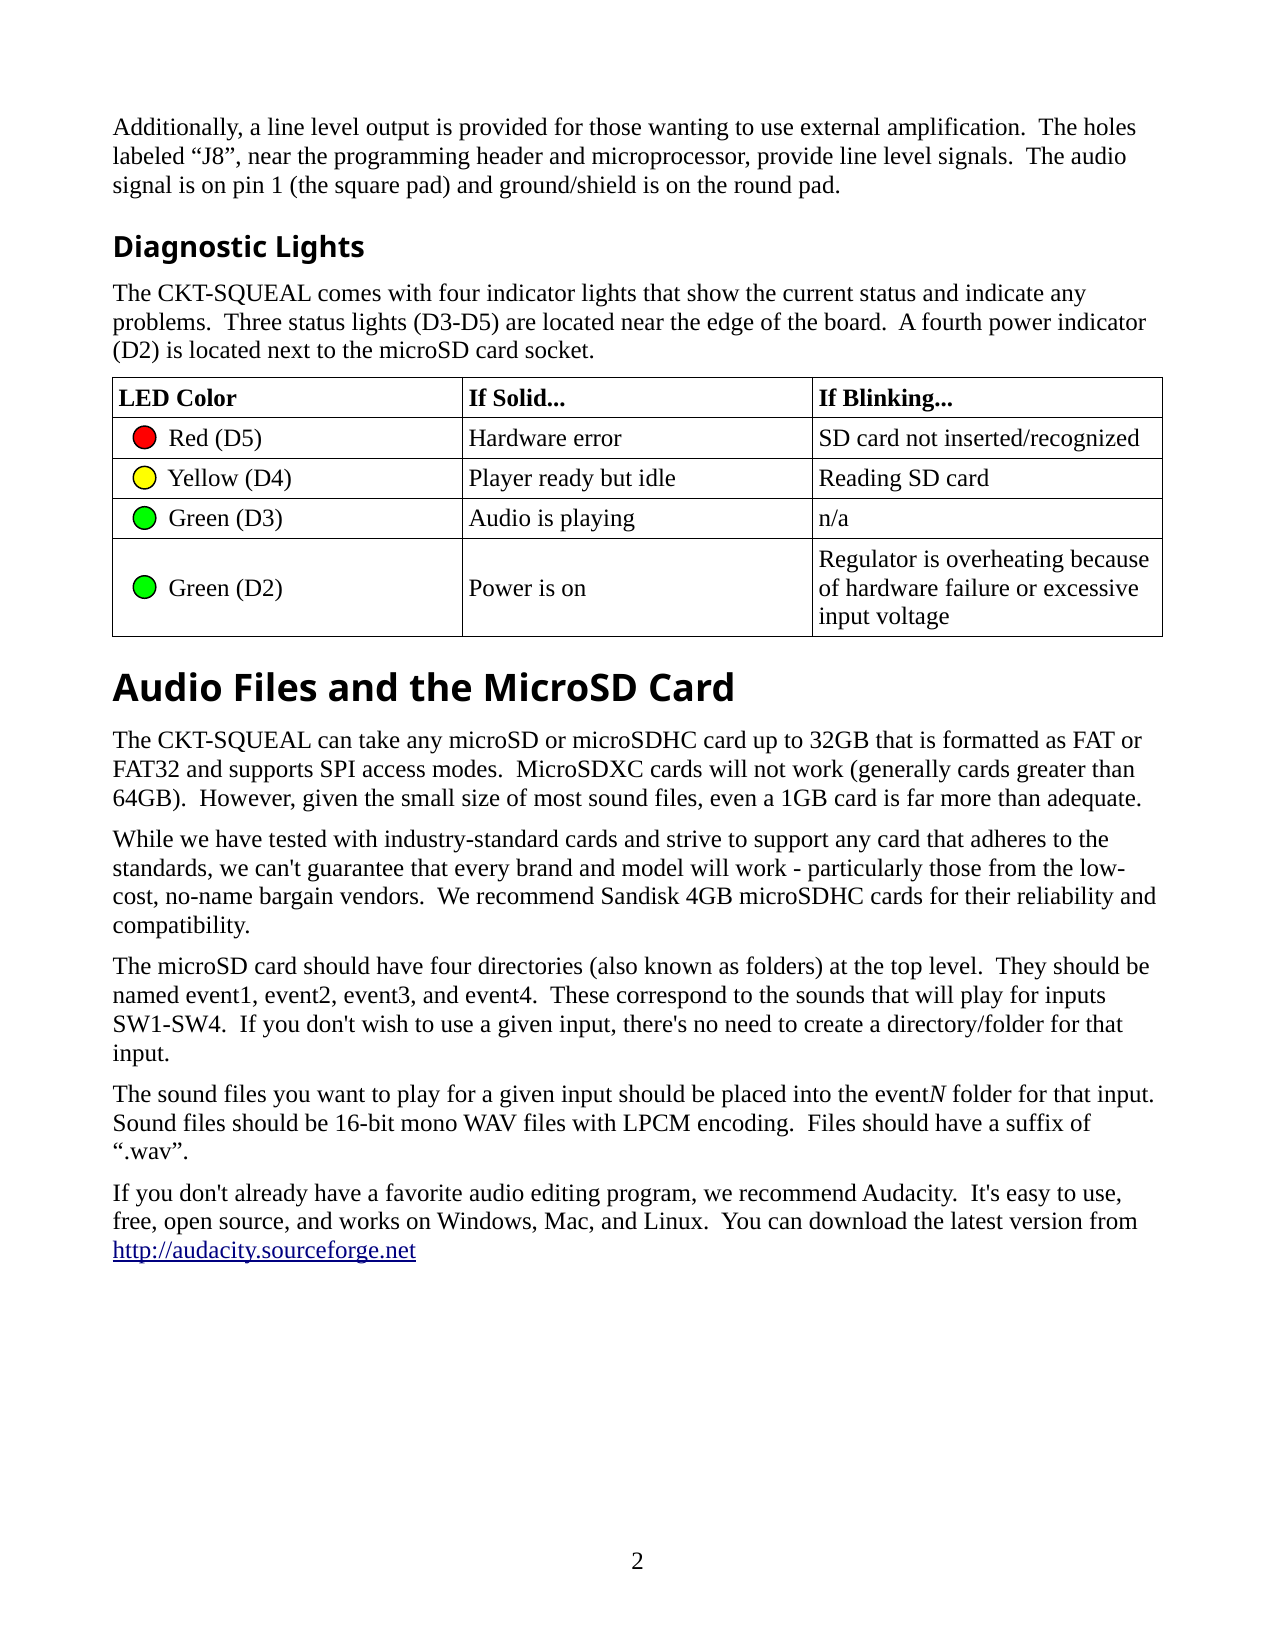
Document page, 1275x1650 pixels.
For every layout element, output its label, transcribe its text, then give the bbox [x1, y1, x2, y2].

table_cell Red (D5) [113, 418, 462, 457]
text Additionally, a line level output is provided for those wanting to use external amplification. The holes labeled “J8”, near the programming header and microprocessor, provide line level signals. The audio signal is on pin 1 (the square pad) and ground/shield is on the round pad. [112, 112, 1162, 199]
table_cell Audio is playing [463, 499, 812, 538]
table_cell Regulator is overheating because of hardware failure or excessive input voltage [813, 539, 1162, 636]
table_cell Reading SD card [813, 459, 1162, 498]
table_header LED Color [113, 378, 462, 417]
table_cell Hardware error [463, 418, 812, 457]
table_cell Green (D3) [113, 499, 462, 538]
table_cell SD card not inserted/recognized [813, 418, 1162, 457]
text While we have tested with industry-standard cards and strive to support any card that adheres to the standards, we can't guarantee that every brand and model will work - particularly those from the low-cost, no-name bargain vendors. We recommend Sandisk 4GB microSDHC cards for their reliability and compatibility. [112, 824, 1162, 939]
table_cell Power is on [463, 539, 812, 636]
subtitle Audio Files and the MicroSD Card [112, 661, 1162, 713]
text The sound files you want to play for a given input should be placed into the eventN folder for that input. Sound files should be 16-bit mono WAV files with LPCM encoding. Files should have a suffix of “.wav”. [112, 1079, 1162, 1165]
table_cell Green (D2) [113, 539, 462, 636]
text The CKT-SQUEAL can take any microSD or microSDHC card up to 32GB that is formatted as FAT or FAT32 and supports SPI access modes. MicroSDXC cards will not work (generally cards greater than 64GB). However, given the small size of most sound files, even a 1GB card is far more than adequate. [112, 725, 1162, 811]
table_header If Solid... [463, 378, 812, 417]
subtitle Diagnostic Lights [112, 226, 1162, 266]
table_cell Player ready but idle [463, 459, 812, 498]
table_header If Blinking... [813, 378, 1162, 417]
table_cell n/a [813, 499, 1162, 538]
text If you don't already have a favorite audio editing program, we recommend Audacity. It's easy to use, free, open source, and works on Windows, Mac, and Linux. You can download the latest version from http://audacity.sourceforge.net [112, 1178, 1162, 1264]
table_cell Yellow (D4) [113, 459, 462, 498]
text The microSD card should have four directories (also known as folders) at the top level. They should be named event1, event2, event3, and event4. These correspond to the sounds that will play for inputs SW1-SW4. If you don't wish to use a given input, there's no need to create a directory/folder for that input. [112, 951, 1162, 1066]
text The CKT-SQUEAL comes with four indicator lights that show the current status and indicate any problems. Three status lights (D3-D5) are located near the edge of the board. A fourth power indicator (D2) is located next to the microSD card socket. [112, 278, 1162, 364]
